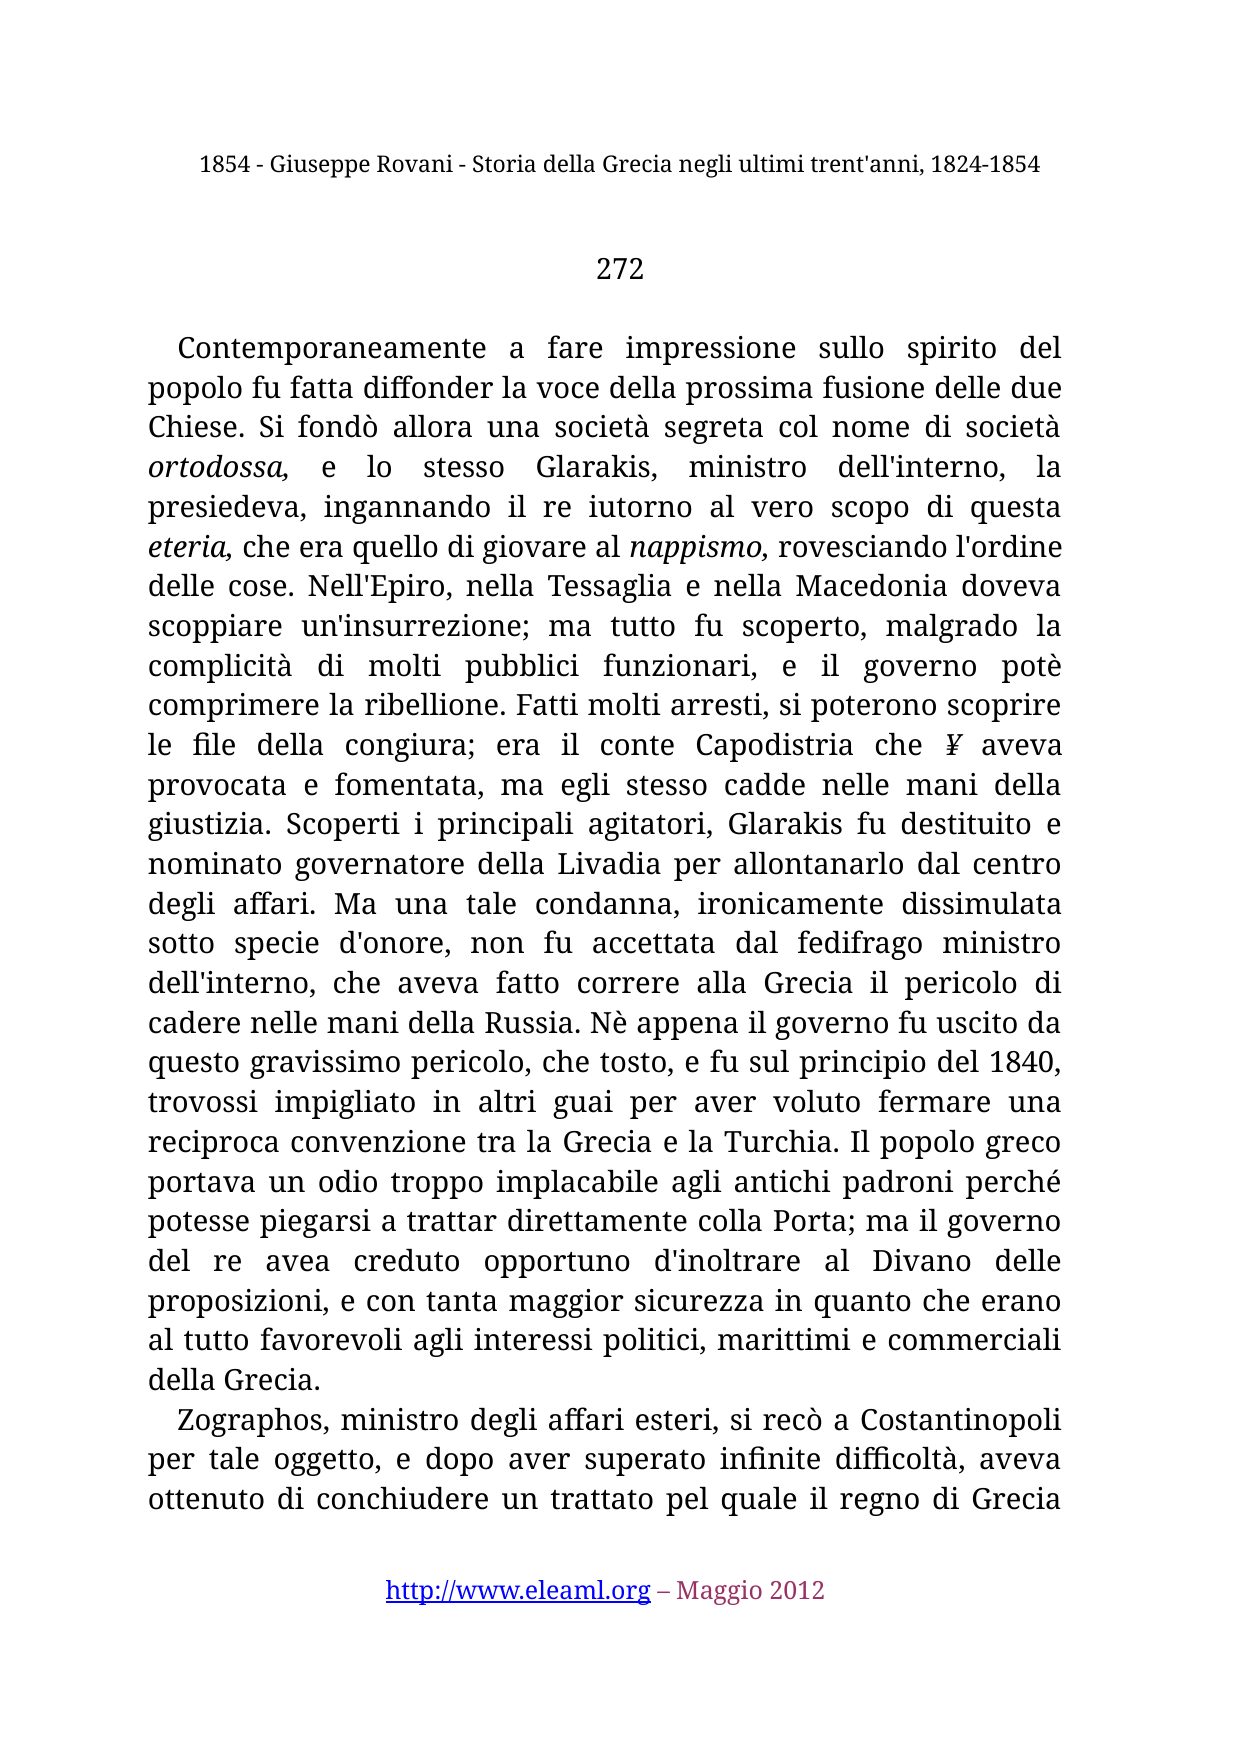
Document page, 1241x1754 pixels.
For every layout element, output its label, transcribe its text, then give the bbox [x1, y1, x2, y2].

text Zographos, ministro degli affari esteri, si recò a Costantinopoli per tale oggetto, e dopo aver superato infinite difficoltà, aveva ottenuto di conchiudere un trattato pel quale il regno di Grecia [148, 1399, 1063, 1518]
text 272 [148, 248, 1063, 288]
text Contemporaneamente a fare impressione sullo spirito del popolo fu fatta diffonder la voce della prossima fusione delle due Chiese. Si fondò allora una società segreta col nome di società ortodossa, e lo stesso Glarakis, ministro dell'interno, la presiedeva, ingannando il re iutorno al vero scopo di questa eteria, che era quello di giovare al nappismo, rovesciando l'ordine delle cose. Nell'Epiro, nella Tessaglia e nella Macedonia doveva scoppiare un'insurrezione; ma tutto fu scoperto, malgrado la complicità di molti pubblici funzionari, e il governo potè comprimere la ribellione. Fatti molti arresti, si poterono scoprire le file della congiura; era il conte Capodistria che ¥ aveva provocata e fomentata, ma egli stesso cadde nelle mani della giustizia. Scoperti i principali agitatori, Glarakis fu destituito e nominato governatore della Livadia per allontanarlo dal centro degli affari. Ma una tale condanna, ironicamente dissimulata sotto specie d'onore, non fu accettata dal fedifrago ministro dell'interno, che aveva fatto correre alla Grecia il pericolo di cadere nelle mani della Russia. Nè appena il governo fu uscito da questo gravissimo pericolo, che tosto, e fu sul principio del 1840, trovossi impigliato in altri guai per aver voluto fermare una reciproca convenzione tra la Grecia e la Turchia. Il popolo greco portava un odio troppo implacabile agli antichi padroni perché potesse piegarsi a trattar direttamente colla Porta; ma il governo del re avea creduto opportuno d'inoltrare al Divano delle proposizioni, e con tanta maggior sicurezza in quanto che erano al tutto favorevoli agli interessi politici, marittimi e commerciali della Grecia. [148, 327, 1063, 1399]
